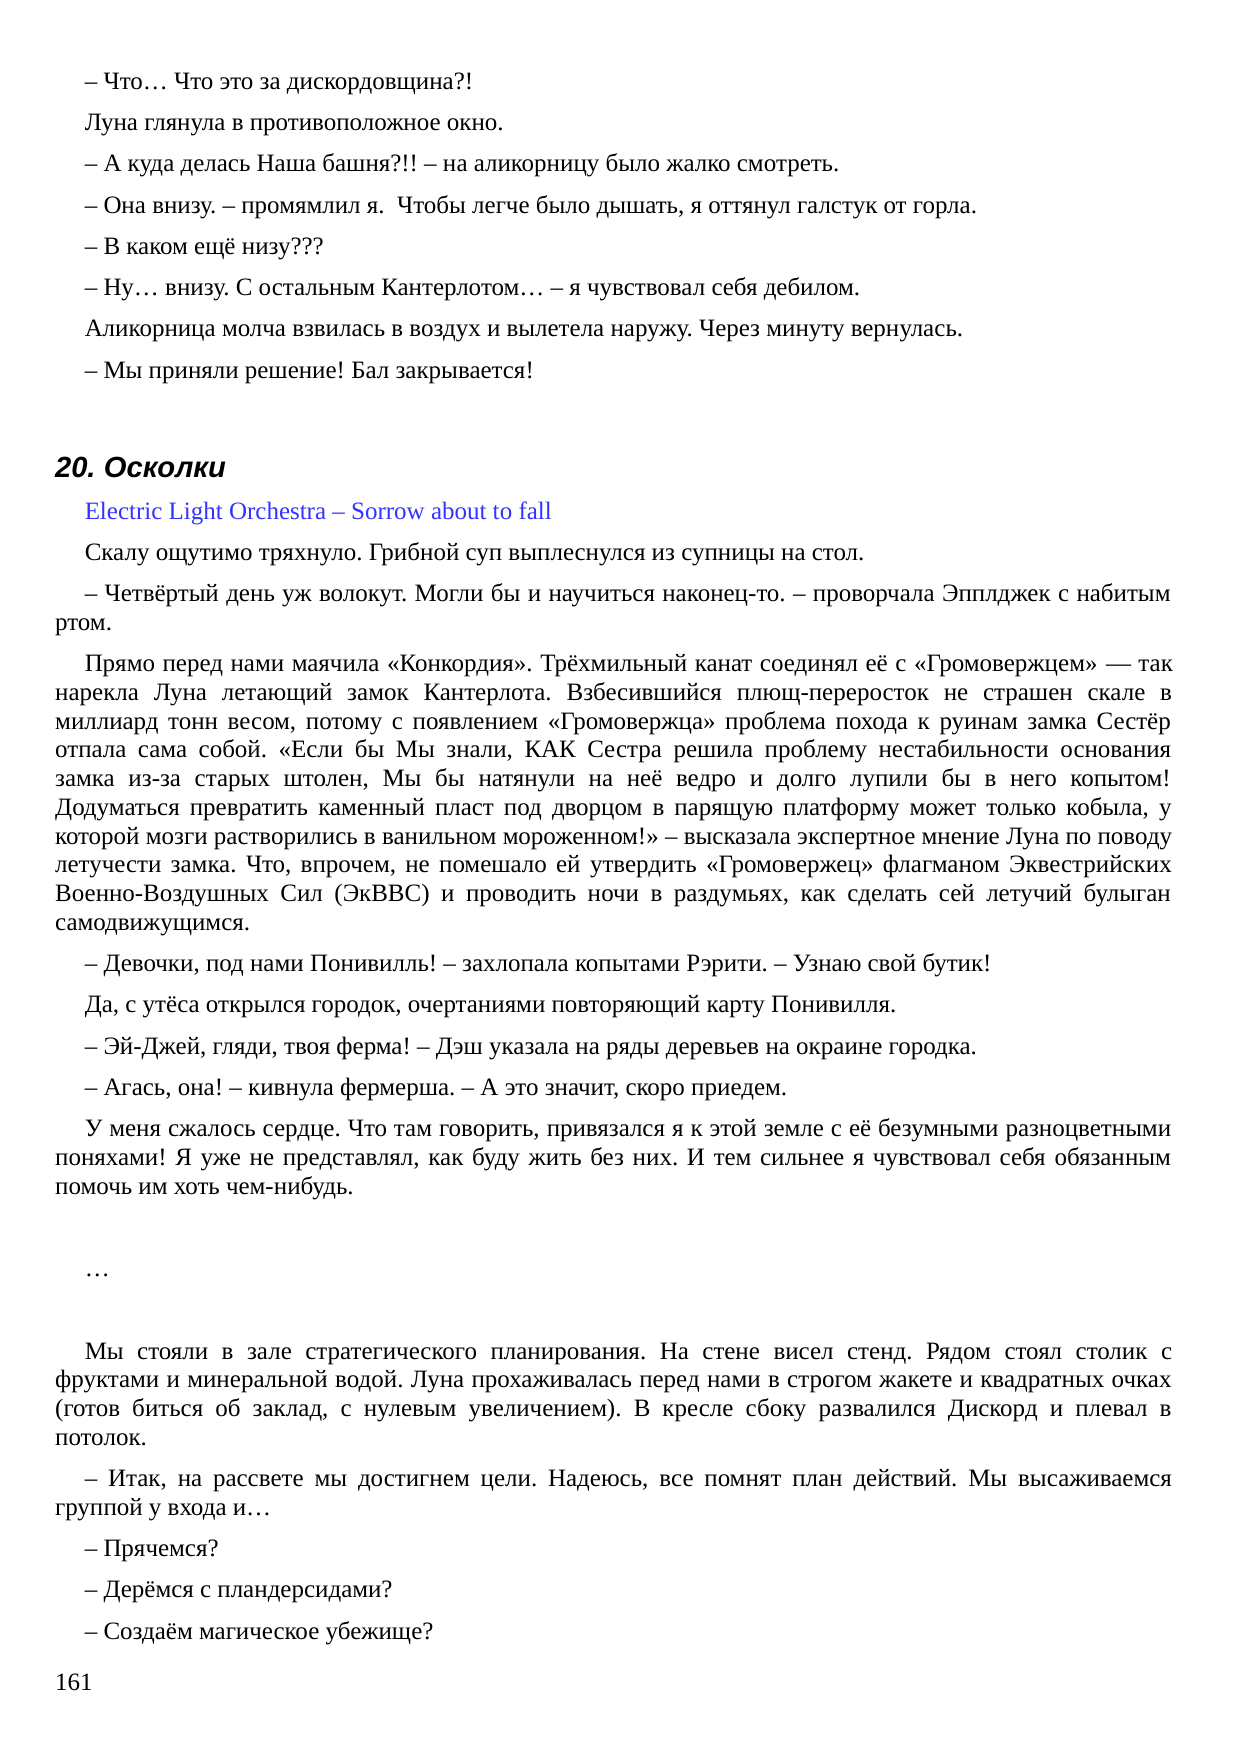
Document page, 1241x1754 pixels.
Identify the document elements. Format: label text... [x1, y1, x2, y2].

text … [55, 1253, 1173, 1282]
text – Итак, на рассвете мы достигнем цели. Надеюсь, все помнят план действий. Мы высаживаемся группой у входа и… [55, 1463, 1173, 1521]
text – Мы приняли решение! Бал закрывается! [55, 355, 1173, 383]
text – Агась, она! – кивнула фермерша. – А это значит, скоро приедем. [55, 1072, 1173, 1101]
text Аликорница молча взвилась в воздух и вылетела наружу. Через минуту вернулась. [55, 313, 1173, 342]
text Скалу ощутимо тряхнуло. Грибной суп выплеснулся из супницы на стол. [55, 537, 1173, 566]
text – Ну… внизу. С остальным Кантерлотом… – я чувствовал себя дебилом. [55, 272, 1173, 301]
text Луна глянула в противоположное окно. [55, 107, 1173, 136]
text – Четвёртый день уж волокут. Могли бы и научиться наконец-то. – проворчала Эпплджек с набитым ртом. [55, 578, 1173, 636]
text – Что… Что это за дискордовщина?! [55, 66, 1173, 95]
subtitle 20. Осколки [55, 450, 1173, 483]
text Да, с утёса открылся городок, очертаниями повторяющий карту Понивилля. [55, 989, 1173, 1018]
text У меня сжалось сердце. Что там говорить, привязался я к этой земле с её безумными разноцветными поняхами! Я уже не представлял, как буду жить без них. И тем сильнее я чувствовал себя обязанным помочь им хоть чем-нибудь. [55, 1113, 1173, 1199]
text – Создаём магическое убежище? [55, 1616, 1173, 1644]
text – Эй-Джей, гляди, твоя ферма! – Дэш указала на ряды деревьев на окраине городка. [55, 1031, 1173, 1059]
text Мы стояли в зале стратегического планирования. На стене висел стенд. Рядом стоял столик с фруктами и минеральной водой. Луна прохаживалась перед нами в строгом жакете и квадратных очках (готов биться об заклад, с нулевым увеличением). В кресле сбоку развалился Дискорд и плевал в потолок. [55, 1336, 1173, 1451]
text – В каком ещё низу??? [55, 231, 1173, 260]
text Electric Light Orchestra – Sorrow about to fall [55, 496, 1173, 524]
text – Прячемся? [55, 1533, 1173, 1562]
text – А куда делась Наша башня?!! – на аликорницу было жалко смотреть. [55, 148, 1173, 177]
text – Дерёмся с пландерсидами? [55, 1574, 1173, 1603]
text – Девочки, под нами Понивилль! – захлопала копытами Рэрити. – Узнаю свой бутик! [55, 948, 1173, 977]
text – Она внизу. – промямлил я. Чтобы легче было дышать, я оттянул галстук от горла. [55, 190, 1173, 218]
text Прямо перед нами маячила «Конкордия». Трёхмильный канат соединял её с «Громовержцем» — так нарекла Луна летающий замок Кантерлота. Взбесившийся плющ-переросток не страшен скале в миллиард тонн весом, потому с появлением «Громовержца» проблема похода к руинам замка Сестёр отпала сама собой. «Если бы Мы знали, КАК Сестра решила проблему нестабильности основания замка из-за старых штолен, Мы бы натянули на неё ведро и долго лупили бы в него копытом! Додуматься превратить каменный пласт под дворцом в парящую платформу может только кобыла, у которой мозги растворились в ванильном мороженном!» – высказала экспертное мнение Луна по поводу летучести замка. Что, впрочем, не помешало ей утвердить «Громовержец» флагманом Эквестрийских Военно-Воздушных Сил (ЭкВВС) и проводить ночи в раздумьях, как сделать сей летучий булыган самодвижущимся. [55, 648, 1173, 936]
